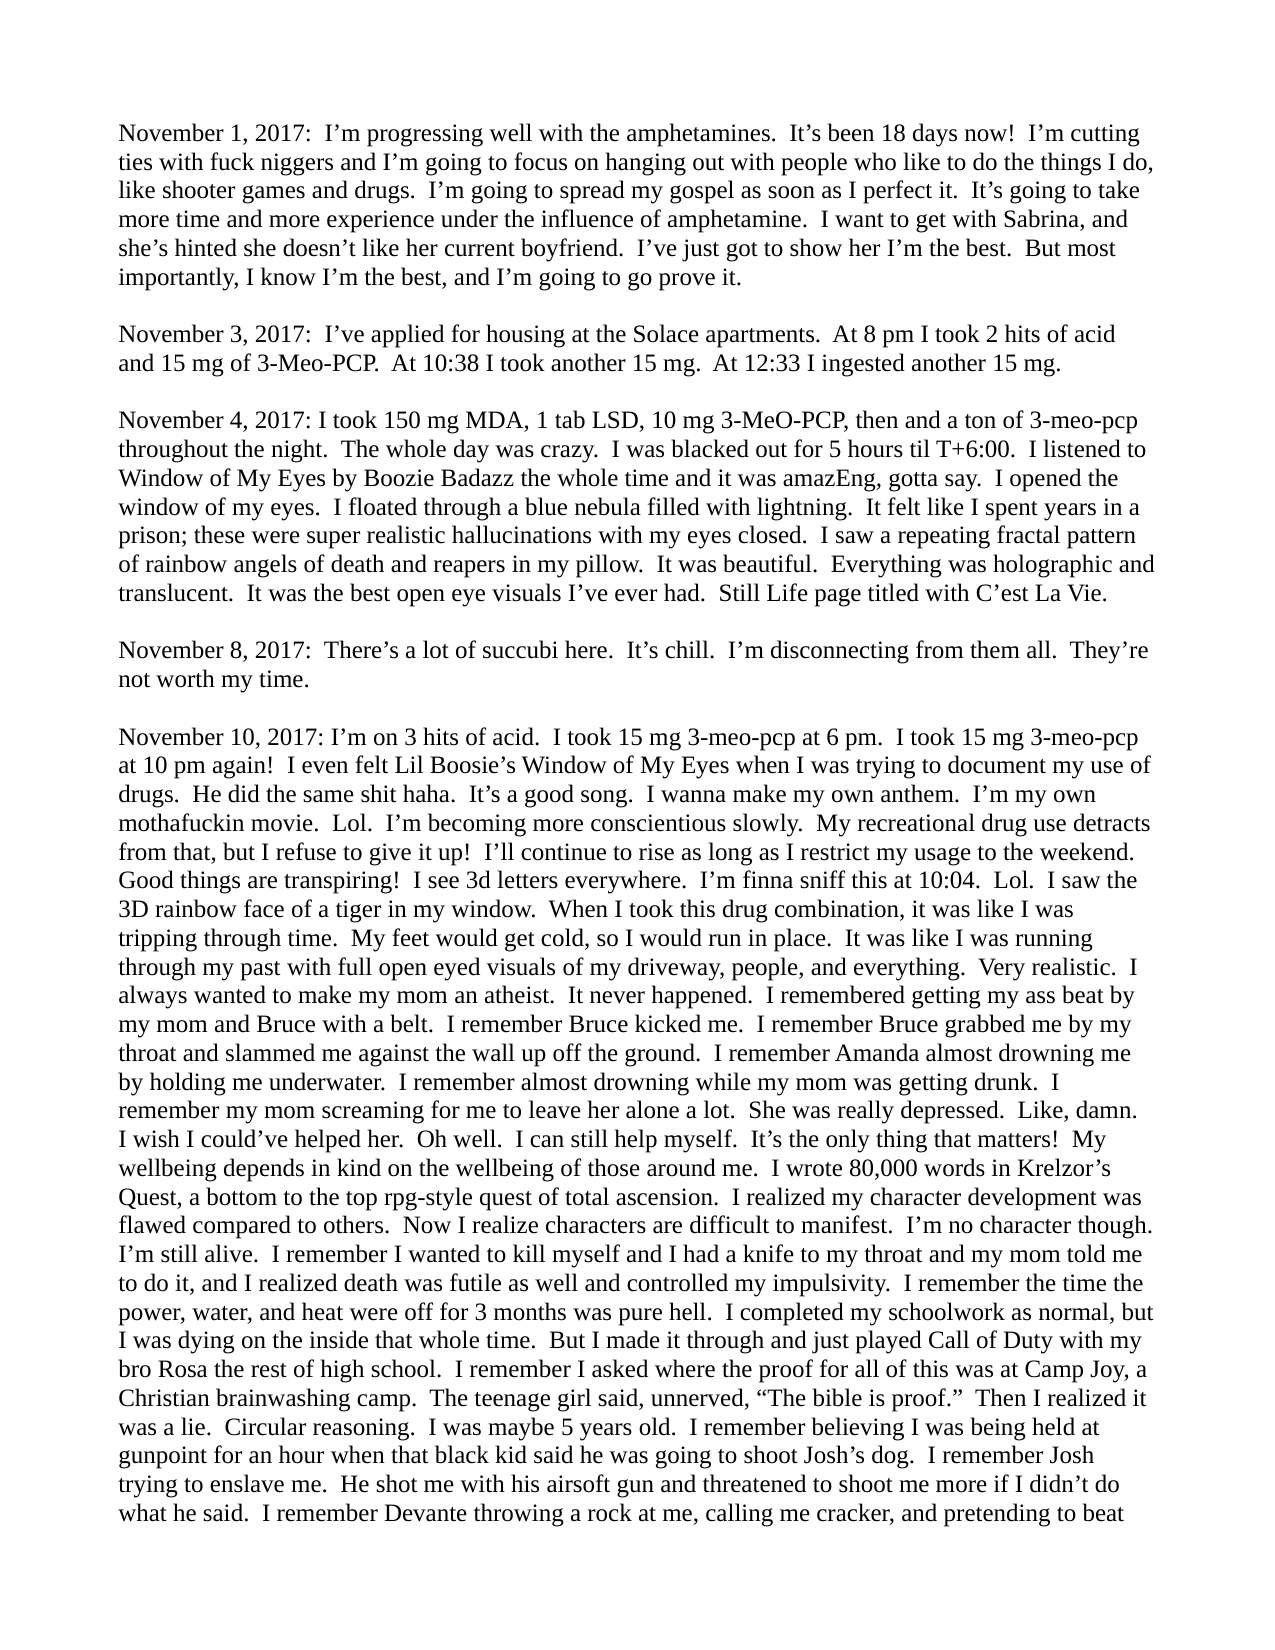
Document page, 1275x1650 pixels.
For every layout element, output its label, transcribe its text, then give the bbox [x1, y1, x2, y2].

text November 10, 2017: I’m on 3 hits of acid. I took 15 mg 3-meo-pcp at 6 pm. I took 15 mg 3-meo-pcp at 10 pm again! I even felt Lil Boosie’s Window of My Eyes when I was trying to document my use of drugs. He did the same shit haha. It’s a good song. I wanna make my own anthem. I’m my own mothafuckin movie. Lol. I’m becoming more conscientious slowly. My recreational drug use detracts from that, but I refuse to give it up! I’ll continue to rise as long as I restrict my usage to the weekend. Good things are transpiring! I see 3d letters everywhere. I’m finna sniff this at 10:04. Lol. I saw the 3D rainbow face of a tiger in my window. When I took this drug combination, it was like I was tripping through time. My feet would get cold, so I would run in place. It was like I was running through my past with full open eyed visuals of my driveway, people, and everything. Very realistic. I always wanted to make my mom an atheist. It never happened. I remembered getting my ass beat by my mom and Bruce with a belt. I remember Bruce kicked me. I remember Bruce grabbed me by my throat and slammed me against the wall up off the ground. I remember Amanda almost drowning me by holding me underwater. I remember almost drowning while my mom was getting drunk. I remember my mom screaming for me to leave her alone a lot. She was really depressed. Like, damn. I wish I could’ve helped her. Oh well. I can still help myself. It’s the only thing that matters! My wellbeing depends in kind on the wellbeing of those around me. I wrote 80,000 words in Krelzor’s Quest, a bottom to the top rpg-style quest of total ascension. I realized my character development was flawed compared to others. Now I realize characters are difficult to manifest. I’m no character though. I’m still alive. I remember I wanted to kill myself and I had a knife to my throat and my mom told me to do it, and I realized death was futile as well and controlled my impulsivity. I remember the time the power, water, and heat were off for 3 months was pure hell. I completed my schoolwork as normal, but I was dying on the inside that whole time. But I made it through and just played Call of Duty with my bro Rosa the rest of high school. I remember I asked where the proof for all of this was at Camp Joy, a Christian brainwashing camp. The teenage girl said, unnerved, “The bible is proof.” Then I realized it was a lie. Circular reasoning. I was maybe 5 years old. I remember believing I was being held at gunpoint for an hour when that black kid said he was going to shoot Josh’s dog. I remember Josh trying to enslave me. He shot me with his airsoft gun and threatened to shoot me more if I didn’t do what he said. I remember Devante throwing a rock at me, calling me cracker, and pretending to beat [118, 722, 1157, 1527]
text November 3, 2017: I’ve applied for housing at the Solace apartments. At 8 pm I took 2 hits of acid and 15 mg of 3-Meo-PCP. At 10:38 I took another 15 mg. At 12:33 I ingested another 15 mg. [118, 319, 1157, 377]
text November 4, 2017: I took 150 mg MDA, 1 tab LSD, 10 mg 3-MeO-PCP, then and a ton of 3-meo-pcp throughout the night. The whole day was crazy. I was blacked out for 5 hours til T+6:00. I listened to Window of My Eyes by Boozie Badazz the whole time and it was amazEng, gotta say. I opened the window of my eyes. I floated through a blue nebula filled with lightning. It felt like I spent years in a prison; these were super realistic hallucinations with my eyes closed. I saw a repeating fractal pattern of rainbow angels of death and reapers in my pillow. It was beautiful. Everything was holographic and translucent. It was the best open eye visuals I’ve ever had. Still Life page titled with C’est La Vie. [118, 406, 1157, 607]
text November 8, 2017: There’s a lot of succubi here. It’s chill. I’m disconnecting from them all. They’re not worth my time. [118, 636, 1157, 693]
text November 1, 2017: I’m progressing well with the amphetamines. It’s been 18 days now! I’m cutting ties with fuck niggers and I’m going to focus on hanging out with people who like to do the things I do, like shooter games and drugs. I’m going to spread my gospel as soon as I perfect it. It’s going to take more time and more experience under the influence of amphetamine. I want to get with Sabrina, and she’s hinted she doesn’t like her current boyfriend. I’ve just got to show her I’m the best. But most importantly, I know I’m the best, and I’m going to go prove it. [118, 118, 1157, 291]
